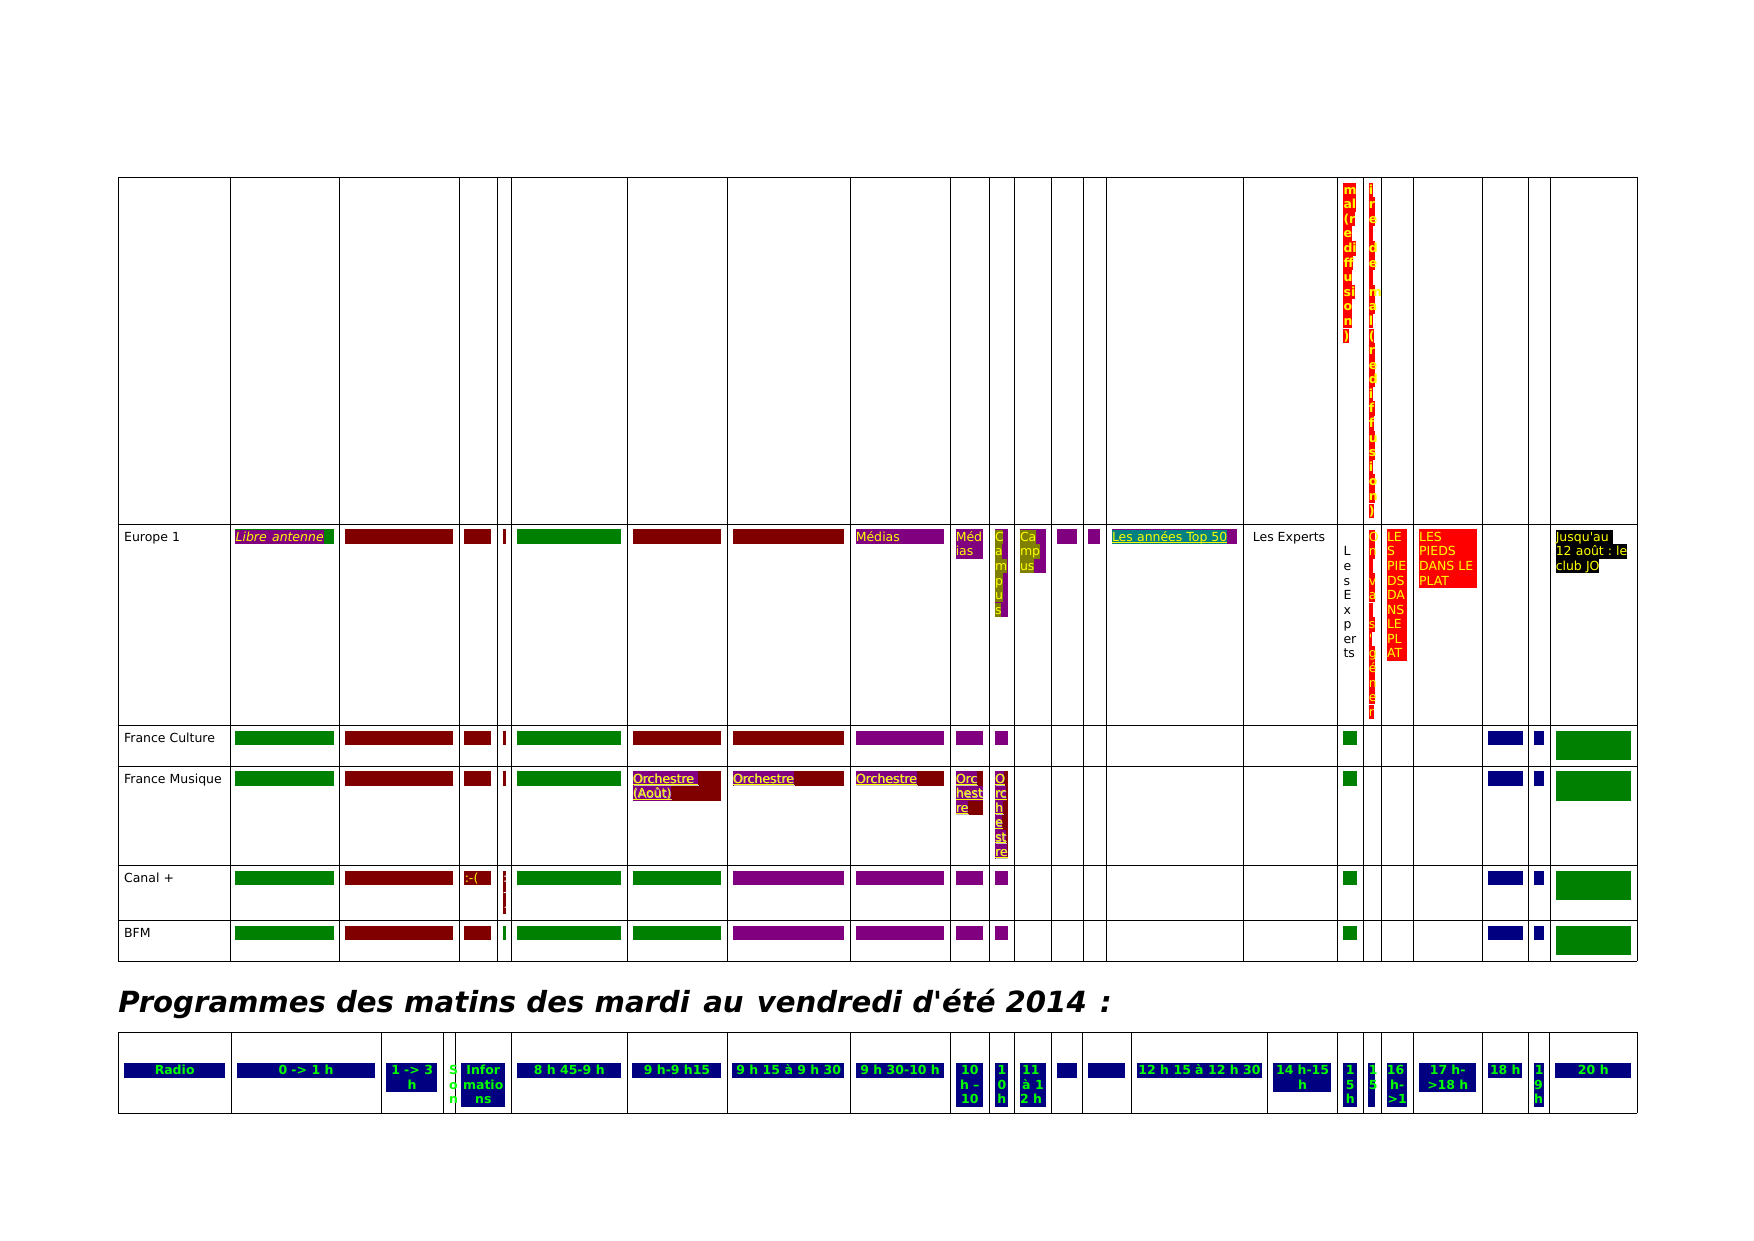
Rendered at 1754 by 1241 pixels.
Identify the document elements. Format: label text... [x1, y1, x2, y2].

table_header Radio [119, 1033, 231, 1113]
table_cell [512, 178, 627, 524]
subtitle Programmes des matins des mardi au vendredi d'été 2014 : [118, 986, 1636, 1020]
table_cell [340, 525, 459, 725]
table_cell [1414, 178, 1482, 524]
table_cell [1015, 767, 1051, 865]
table_cell [512, 726, 627, 766]
table_cell [728, 921, 850, 961]
table_cell [119, 178, 230, 524]
table_cell :-{ [498, 866, 511, 920]
table_cell Les années Top 50 [1107, 525, 1243, 725]
table_cell [340, 726, 459, 766]
table_cell [1015, 178, 1051, 524]
table_cell ire de mal(rediffusion) [1364, 178, 1381, 524]
table_cell Campus [990, 525, 1014, 725]
table_cell [1107, 767, 1243, 865]
table_cell [1483, 866, 1528, 920]
table_cell [498, 921, 511, 961]
table_cell [1244, 767, 1337, 865]
table_cell [1084, 767, 1106, 865]
table_cell Les Experts [1244, 525, 1337, 725]
table_cell mal (rediffusion) [1338, 178, 1363, 524]
table_cell Orchestre [851, 767, 950, 865]
table_cell [1244, 866, 1337, 920]
table_cell [951, 726, 989, 766]
table_header 18 h [1483, 1033, 1528, 1113]
table_cell [1084, 178, 1106, 524]
table_header [1083, 1033, 1131, 1113]
table_cell [460, 726, 497, 766]
table_cell [460, 767, 497, 865]
table_header 8 h 45-9 h [512, 1033, 627, 1113]
table_cell [460, 525, 497, 725]
table_cell [1052, 726, 1083, 766]
table_cell [628, 178, 727, 524]
table_cell [1529, 866, 1550, 920]
table_cell [340, 178, 459, 524]
table_header 9 h 30-10 h [851, 1033, 950, 1113]
table_header 19 h [1529, 1033, 1549, 1113]
table_header 10 h – 10 [951, 1033, 989, 1113]
table_cell [1382, 726, 1413, 766]
table_cell [628, 866, 727, 920]
table_cell [628, 921, 727, 961]
table_header 0 -> 1 h [232, 1033, 381, 1113]
table_cell Orchestre [990, 767, 1014, 865]
table_cell Orchestre [951, 767, 989, 865]
table_cell [231, 767, 339, 865]
table_cell [1338, 726, 1363, 766]
table_cell [340, 921, 459, 961]
table_cell [1244, 178, 1337, 524]
table_cell Les pieds dans le plat [1382, 525, 1413, 725]
table_cell [1244, 921, 1337, 961]
table_cell [990, 726, 1014, 766]
table_cell BFM [119, 921, 230, 961]
table_cell [951, 866, 989, 920]
table_header 1 -> 3 h [382, 1033, 443, 1113]
table_cell [990, 178, 1014, 524]
table_cell [340, 866, 459, 920]
table_cell [1414, 866, 1482, 920]
table_cell [1052, 525, 1083, 725]
table_cell [1084, 726, 1106, 766]
table_cell [990, 866, 1014, 920]
table_cell [460, 178, 497, 524]
table_cell [1084, 921, 1106, 961]
table_cell [231, 866, 339, 920]
table_cell [1529, 525, 1550, 725]
table_cell [1338, 866, 1363, 920]
table_cell [1338, 767, 1363, 865]
table_cell [728, 525, 850, 725]
table_cell [1483, 767, 1528, 865]
table_header [1052, 1033, 1082, 1113]
table_cell [1364, 767, 1381, 865]
table_header 11 à 12 h [1015, 1033, 1051, 1113]
table_cell [1382, 767, 1413, 865]
table_cell [460, 921, 497, 961]
table_cell [1529, 178, 1550, 524]
table_cell [498, 767, 511, 865]
table_header 14 h-15 h [1268, 1033, 1337, 1113]
table_cell [951, 178, 989, 524]
table_header 16 h->1 [1382, 1033, 1413, 1113]
table_cell Médias [851, 525, 950, 725]
table_cell [1107, 178, 1243, 524]
table_cell [1107, 921, 1243, 961]
table_cell France Culture [119, 726, 230, 766]
table_cell [1414, 767, 1482, 865]
table_cell [1338, 921, 1363, 961]
table_cell Europe 1 [119, 525, 230, 725]
table_cell [851, 921, 950, 961]
table_cell [1084, 525, 1106, 725]
table_header 9 h 15 à 9 h 30 [728, 1033, 850, 1113]
table_header 15 h [1338, 1033, 1363, 1113]
table_cell [851, 178, 950, 524]
table_cell [498, 726, 511, 766]
table_cell Jusqu'au 12 août : le club JO [1551, 525, 1637, 725]
table_cell Libre antenne [231, 525, 339, 725]
table_header 15 [1364, 1033, 1381, 1113]
table_cell [1244, 726, 1337, 766]
table_cell [1382, 178, 1413, 524]
table_header 17 h->18 h [1414, 1033, 1482, 1113]
table_cell [1107, 866, 1243, 920]
table_cell [512, 525, 627, 725]
table_cell [1551, 866, 1637, 920]
table_cell [1052, 921, 1083, 961]
table_cell [728, 726, 850, 766]
table_cell Canal + [119, 866, 230, 920]
table_cell [1551, 726, 1637, 766]
table_cell [851, 726, 950, 766]
table_cell [1015, 866, 1051, 920]
table_cell Les Experts [1338, 525, 1363, 725]
table_cell [1529, 726, 1550, 766]
table_cell Médias [951, 525, 989, 725]
table_cell [728, 178, 850, 524]
table_cell [1529, 767, 1550, 865]
table_cell Orchestre [728, 767, 850, 865]
table_cell [628, 726, 727, 766]
table_cell [1364, 726, 1381, 766]
table_cell [1551, 921, 1637, 961]
table_cell [628, 525, 727, 725]
table_cell [512, 921, 627, 961]
table_cell [1015, 921, 1051, 961]
table_cell [728, 866, 850, 920]
table_cell [1052, 767, 1083, 865]
table_cell Les pieds dans le plat [1414, 525, 1482, 725]
table_cell [1382, 921, 1413, 961]
table_header 20 h [1550, 1033, 1637, 1113]
table_cell [1382, 866, 1413, 920]
table_cell Orchestre (Août) [628, 767, 727, 865]
table_cell [231, 178, 339, 524]
table_cell [1364, 921, 1381, 961]
table_cell France Musique [119, 767, 230, 865]
table_cell [1107, 726, 1243, 766]
table_cell [340, 767, 459, 865]
table_cell [851, 866, 950, 920]
table_cell Campus [1015, 525, 1051, 725]
table_cell [1551, 178, 1637, 524]
table_cell [990, 921, 1014, 961]
table_cell [498, 525, 511, 725]
table_cell [498, 178, 511, 524]
table_cell [1529, 921, 1550, 961]
table_cell [1414, 726, 1482, 766]
table_cell [231, 921, 339, 961]
table_header 10 h [990, 1033, 1014, 1113]
table_cell :-( [460, 866, 497, 920]
table_cell [1052, 866, 1083, 920]
table_header 12 h 15 à 12 h 30 [1132, 1033, 1267, 1113]
table_cell [1414, 921, 1482, 961]
table_header Son [444, 1033, 455, 1113]
table_cell [1364, 866, 1381, 920]
table_cell [512, 866, 627, 920]
table_cell [1483, 726, 1528, 766]
table_cell [1084, 866, 1106, 920]
table_cell [1551, 767, 1637, 865]
table_cell [1052, 178, 1083, 524]
table_cell [1483, 178, 1528, 524]
table_cell [951, 921, 989, 961]
table_cell [1483, 921, 1528, 961]
table_cell [1015, 726, 1051, 766]
table_cell [231, 726, 339, 766]
table_cell [512, 767, 627, 865]
table_header 9 h-9 h15 [628, 1033, 727, 1113]
table_header Informations [456, 1033, 511, 1113]
table_cell [1483, 525, 1528, 725]
table_cell On va s'géner [1364, 525, 1381, 725]
